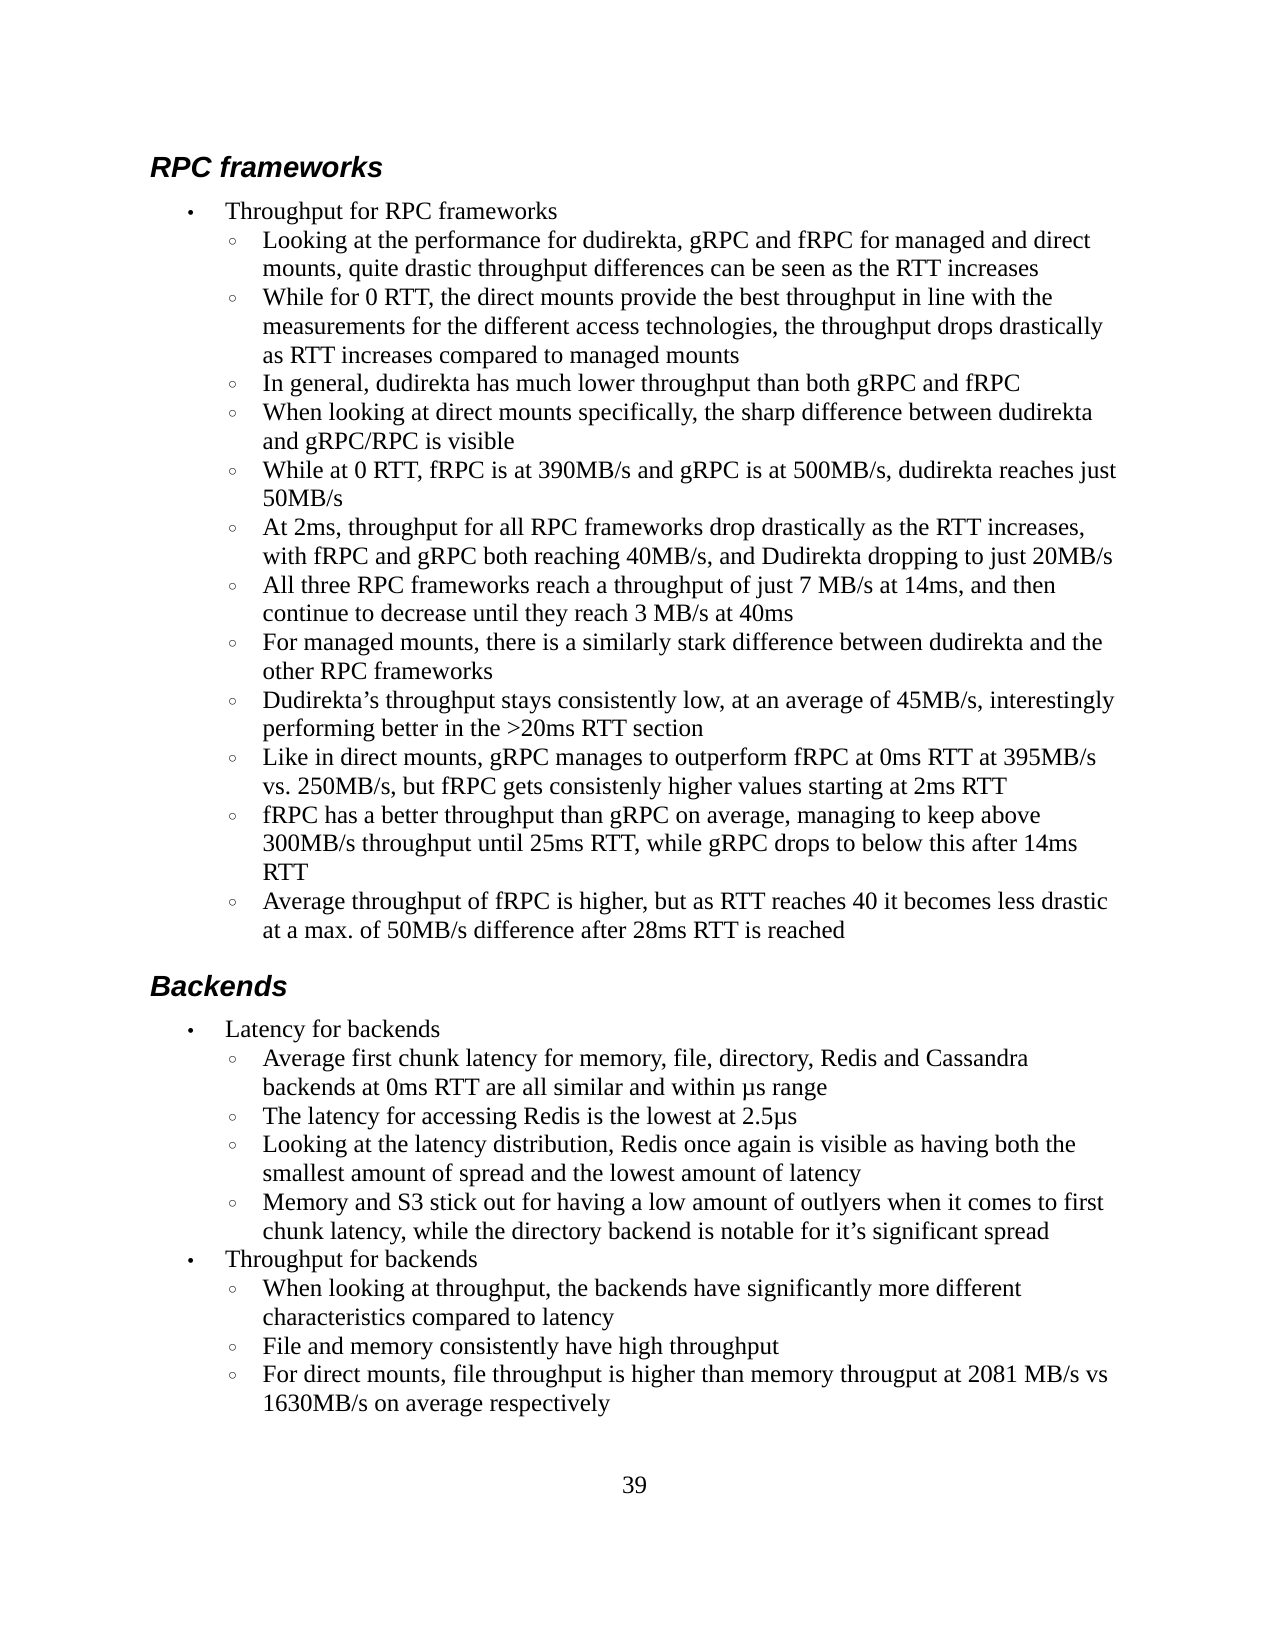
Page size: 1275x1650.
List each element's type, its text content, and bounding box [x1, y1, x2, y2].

list Dudirekta’s throughput stays consistently low, at an average of 45MB/s, interestingly performing better in the >20ms RTT section [225, 685, 1125, 742]
list All three RPC frameworks reach a throughput of just 7 MB/s at 14ms, and then continue to decrease until they reach 3 MB/s at 40ms [225, 570, 1125, 627]
list In general, dudirekta has much lower throughput than both gRPC and fRPC [225, 368, 1125, 397]
list When looking at direct mounts specifically, the sharp difference between dudirekta and gRPC/RPC is visible [225, 397, 1125, 455]
list Looking at the performance for dudirekta, gRPC and fRPC for managed and direct mounts, quite drastic throughput differences can be seen as the RTT increases [225, 225, 1125, 282]
list Throughput for RPC frameworks [187, 196, 1125, 225]
list File and memory consistently have high throughput [225, 1331, 1125, 1359]
list Latency for backends [187, 1014, 1125, 1043]
list Memory and S3 stick out for having a low amount of outlyers when it comes to first chunk latency, while the directory backend is notable for it’s significant spread [225, 1187, 1125, 1244]
list Average throughput of fRPC is higher, but as RTT reaches 40 it becomes less drastic at a max. of 50MB/s difference after 28ms RTT is reached [225, 886, 1125, 943]
list Average first chunk latency for memory, file, directory, Redis and Cassandra backends at 0ms RTT are all similar and within µs range [225, 1043, 1125, 1101]
list While for 0 RTT, the direct mounts provide the best throughput in line with the measurements for the different access technologies, the throughput drops drastically as RTT increases compared to managed mounts [225, 282, 1125, 368]
list When looking at throughput, the backends have significantly more different characteristics compared to latency [225, 1273, 1125, 1331]
list Like in direct mounts, gRPC manages to outperform fRPC at 0ms RTT at 395MB/s vs. 250MB/s, but fRPC gets consistenly higher values starting at 2ms RTT [225, 742, 1125, 800]
subtitle Backends [150, 968, 1125, 1002]
list The latency for accessing Redis is the lowest at 2.5µs [225, 1101, 1125, 1129]
list fRPC has a better throughput than gRPC on average, managing to keep above 300MB/s throughput until 25ms RTT, while gRPC drops to below this after 14ms RTT [225, 800, 1125, 886]
list Throughput for backends [187, 1244, 1125, 1273]
list While at 0 RTT, fRPC is at 390MB/s and gRPC is at 500MB/s, dudirekta reaches just 50MB/s [225, 455, 1125, 512]
list Looking at the latency distribution, Redis once again is visible as having both the smallest amount of spread and the lowest amount of latency [225, 1129, 1125, 1187]
subtitle RPC frameworks [150, 150, 1125, 183]
list For direct mounts, file throughput is higher than memory througput at 2081 MB/s vs 1630MB/s on average respectively [225, 1359, 1125, 1417]
list For managed mounts, there is a similarly stark difference between dudirekta and the other RPC frameworks [225, 627, 1125, 685]
list At 2ms, throughput for all RPC frameworks drop drastically as the RTT increases, with fRPC and gRPC both reaching 40MB/s, and Dudirekta dropping to just 20MB/s [225, 512, 1125, 570]
